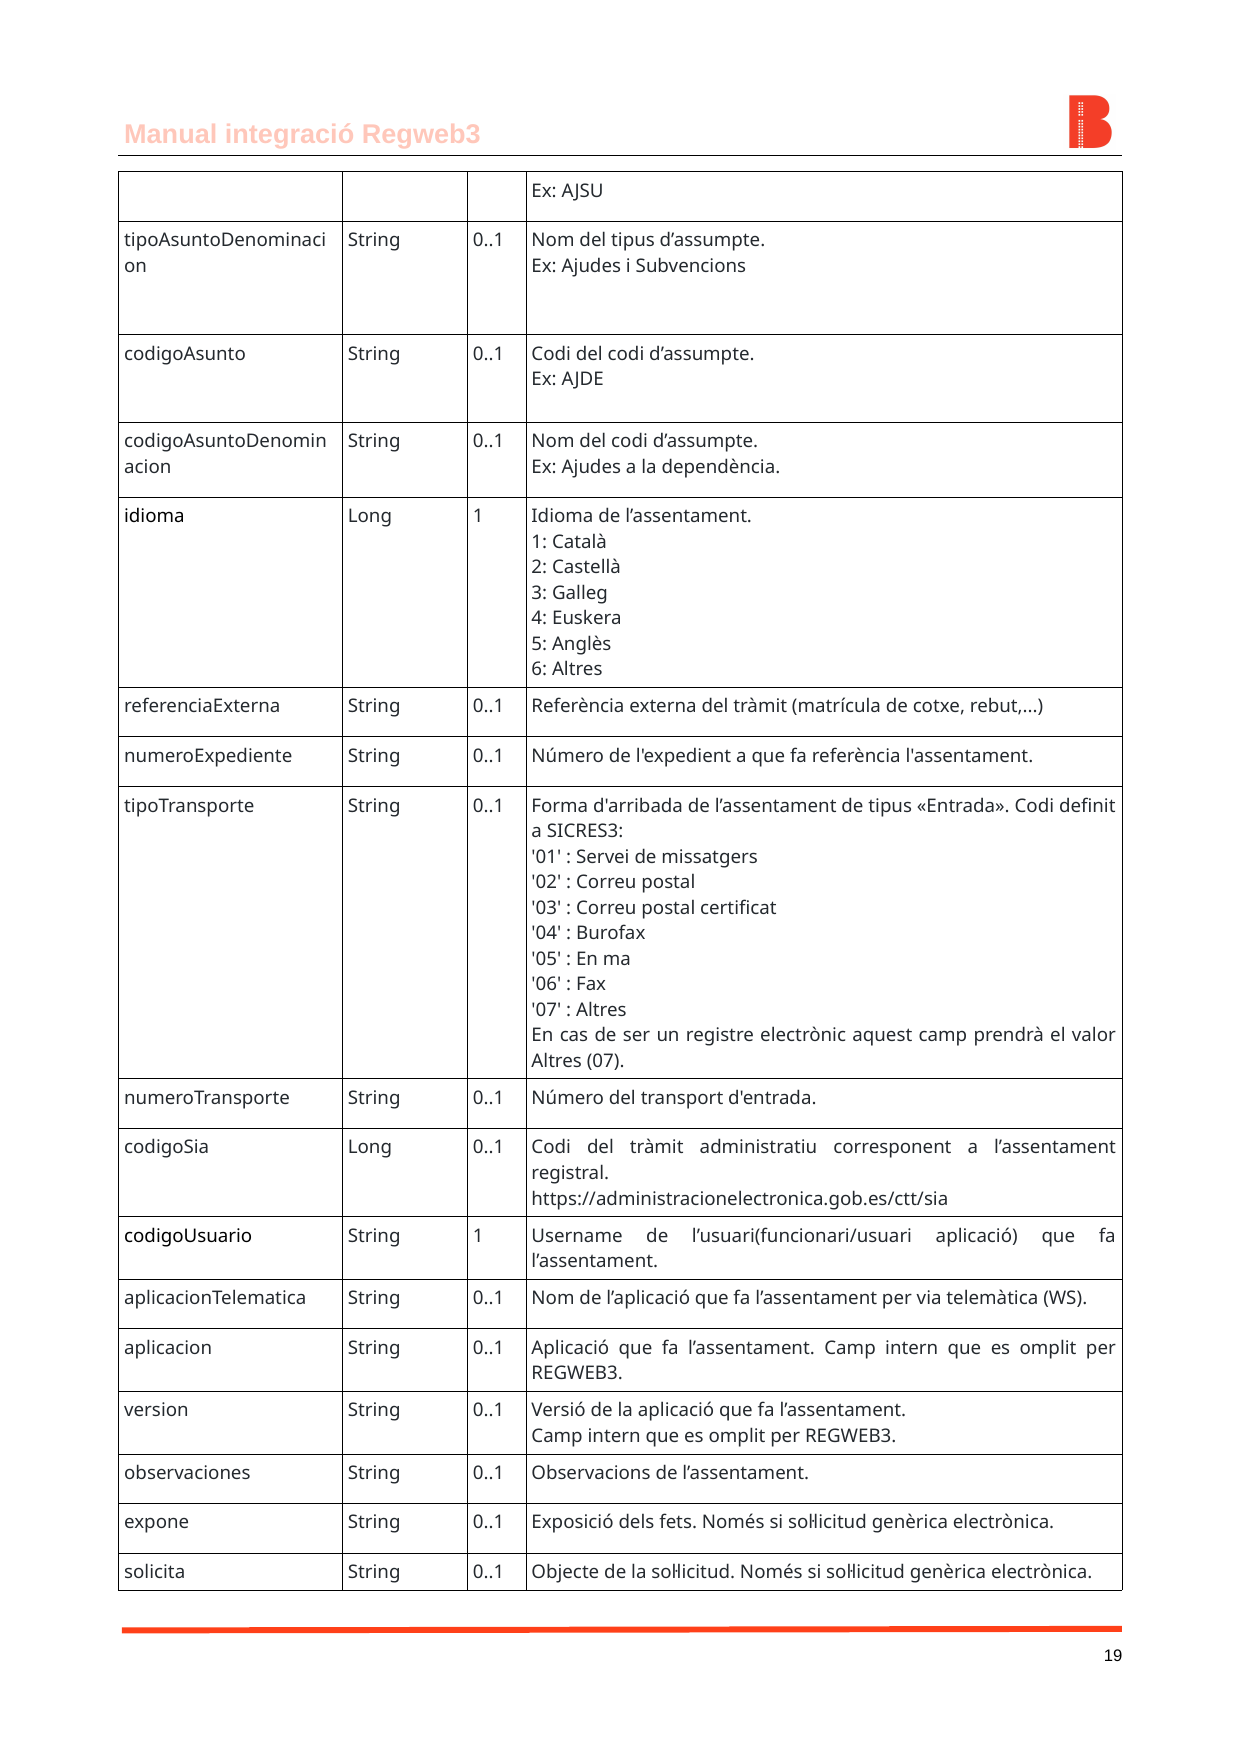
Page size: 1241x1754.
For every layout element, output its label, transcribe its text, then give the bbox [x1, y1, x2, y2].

table_cell Aplicació que fa l’assentament. Camp intern que es omplit per REGWEB3. [527, 1329, 1122, 1391]
table_cell tipoAsuntoDenominacion [119, 222, 342, 334]
table_cell Número de l'expedient a que fa referència l'assentament. [527, 737, 1122, 786]
table_cell Observacions de l’assentament. [527, 1455, 1122, 1503]
table_cell [343, 172, 467, 221]
table_cell 1 [468, 498, 526, 687]
table_cell referenciaExterna [119, 688, 342, 736]
table_cell String [343, 1392, 467, 1453]
table_cell 0..1 [468, 787, 526, 1078]
table_cell String [343, 222, 467, 334]
table_cell numeroExpediente [119, 737, 342, 786]
table_cell Long [343, 1129, 467, 1216]
table_cell 0..1 [468, 1329, 526, 1391]
table_cell version [119, 1392, 342, 1453]
table_cell 0..1 [468, 222, 526, 334]
table_cell String [343, 1079, 467, 1128]
table_cell 0..1 [468, 688, 526, 736]
table_cell 0..1 [468, 1392, 526, 1453]
table_cell String [343, 1504, 467, 1553]
table_cell Objecte de la sol·licitud. Només si sol·licitud genèrica electrònica. [527, 1554, 1122, 1590]
table_cell 0..1 [468, 335, 526, 422]
table_cell Long [343, 498, 467, 687]
table_cell Ex: AJSU [527, 172, 1122, 221]
table_cell Codi del codi d’assumpte. Ex: AJDE [527, 335, 1122, 422]
table_cell Codi del tràmit administratiu corresponent a l’assentament registral. https://administracionelectronica.gob.es/ctt/sia [527, 1129, 1122, 1216]
table_cell expone [119, 1504, 342, 1553]
table_cell aplicacion [119, 1329, 342, 1391]
table_cell String [343, 1554, 467, 1590]
table_cell Número del transport d'entrada. [527, 1079, 1122, 1128]
table_cell codigoAsunto [119, 335, 342, 422]
table_cell 0..1 [468, 1079, 526, 1128]
table_cell codigoAsuntoDenominacion [119, 423, 342, 497]
table_cell Nom del tipus d’assumpte. Ex: Ajudes i Subvencions [527, 222, 1122, 334]
table_cell String [343, 1280, 467, 1328]
table_cell [119, 172, 342, 221]
table_cell String [343, 1329, 467, 1391]
table_cell idioma [119, 498, 342, 687]
table_cell codigoUsuario [119, 1217, 342, 1279]
table_cell 0..1 [468, 1554, 526, 1590]
table_cell 0..1 [468, 1455, 526, 1503]
table_cell String [343, 787, 467, 1078]
table_cell codigoSia [119, 1129, 342, 1216]
table_cell Forma d'arribada de l’assentament de tipus «Entrada». Codi definit a SICRES3: '01' : Servei de missatgers '02' : Correu postal '03' : Correu postal certificat '04' : Burofax '05' : En ma '06' : Fax '07' : Altres En cas de ser un registre electrònic aquest camp prendrà el valor Altres (07). [527, 787, 1122, 1078]
table_cell Idioma de l’assentament. 1: Català 2: Castellà 3: Galleg 4: Euskera 5: Anglès 6: Altres [527, 498, 1122, 687]
table_cell tipoTransporte [119, 787, 342, 1078]
table_cell 0..1 [468, 423, 526, 497]
table_cell String [343, 737, 467, 786]
table_cell Versió de la aplicació que fa l’assentament. Camp intern que es omplit per REGWEB3. [527, 1392, 1122, 1453]
table_cell Nom del codi d’assumpte. Ex: Ajudes a la dependència. [527, 423, 1122, 497]
table_cell String [343, 1217, 467, 1279]
table_cell 0..1 [468, 1129, 526, 1216]
table_cell Username de l’usuari(funcionari/usuari aplicació) que fa l’assentament. [527, 1217, 1122, 1279]
table_cell observaciones [119, 1455, 342, 1503]
table_cell 0..1 [468, 1280, 526, 1328]
table_cell Referència externa del tràmit (matrícula de cotxe, rebut,...) [527, 688, 1122, 736]
table_cell [468, 172, 526, 221]
table_cell aplicacionTelematica [119, 1280, 342, 1328]
table_cell Exposició dels fets. Només si sol·licitud genèrica electrònica. [527, 1504, 1122, 1553]
table_cell solicita [119, 1554, 342, 1590]
table_cell String [343, 423, 467, 497]
table_cell String [343, 688, 467, 736]
table_cell String [343, 1455, 467, 1503]
picture [1063, 94, 1117, 150]
table_cell String [343, 335, 467, 422]
table_cell 1 [468, 1217, 526, 1279]
table_cell Nom de l’aplicació que fa l’assentament per via telemàtica (WS). [527, 1280, 1122, 1328]
table_cell 0..1 [468, 737, 526, 786]
table_cell 0..1 [468, 1504, 526, 1553]
table_cell numeroTransporte [119, 1079, 342, 1128]
